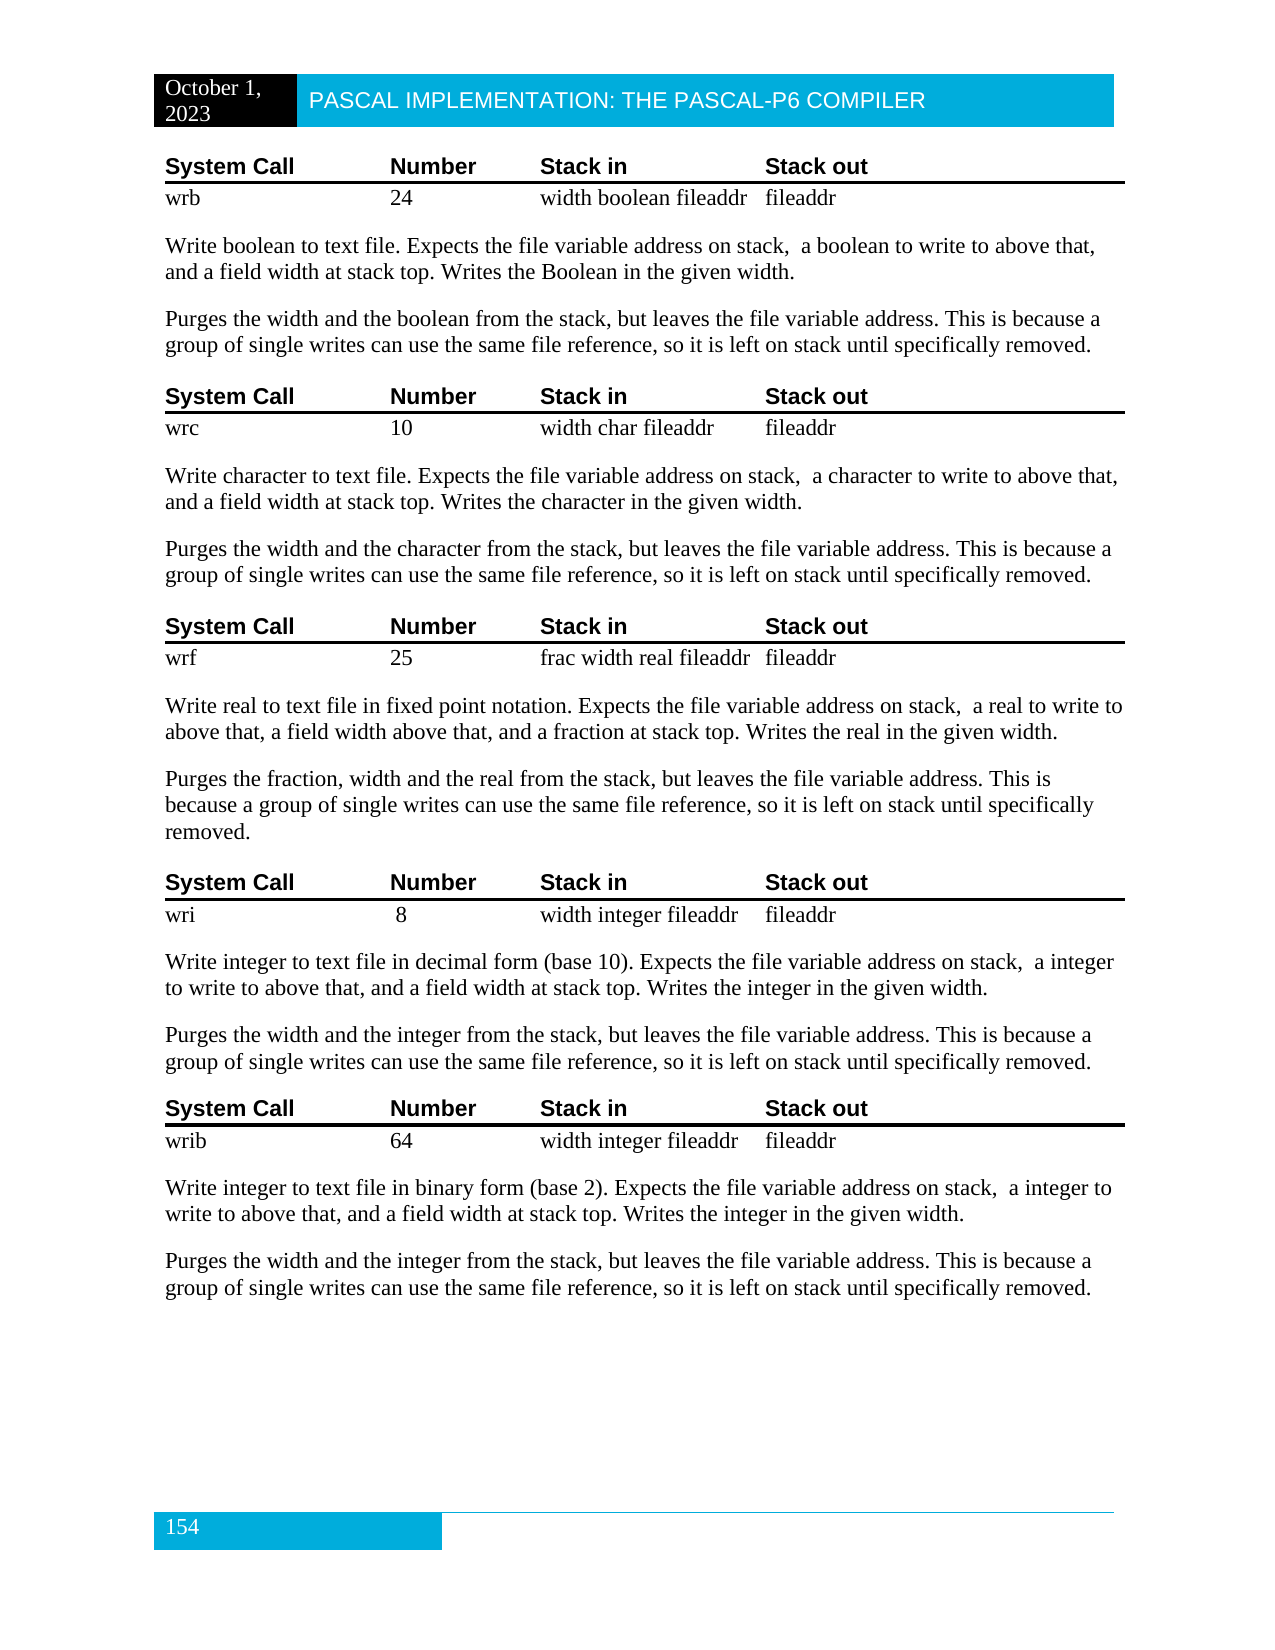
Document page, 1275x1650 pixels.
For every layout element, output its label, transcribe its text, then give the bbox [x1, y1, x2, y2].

text wrib 64 width integer fileaddr fileaddr [165, 1127, 1125, 1153]
text System Call Number Stack in Stack out [165, 613, 1125, 641]
text Write integer to text file in decimal form (base 10). Expects the file variable address on stack, a integer to write to above that, and a field width at stack top. Writes the integer in the given width. [165, 948, 1125, 1001]
text Write integer to text file in binary form (base 2). Expects the file variable address on stack, a integer to write to above that, and a field width at stack top. Writes the integer in the given width. [165, 1174, 1125, 1227]
text wrb 24 width boolean fileaddr fileaddr [165, 184, 1125, 211]
text Purges the width and the integer from the stack, but leaves the file variable address. This is because a group of single writes can use the same file reference, so it is left on stack until specifically removed. [165, 1022, 1125, 1074]
text Purges the width and the boolean from the stack, but leaves the file variable address. This is because a group of single writes can use the same file reference, so it is left on stack until specifically removed. [165, 305, 1125, 358]
text System Call Number Stack in Stack out [165, 869, 1125, 898]
text Purges the width and the integer from the stack, but leaves the file variable address. This is because a group of single writes can use the same file reference, so it is left on stack until specifically removed. [165, 1247, 1125, 1300]
text Write real to text file in fixed point notation. Expects the file variable address on stack, a real to write to above that, a field width above that, and a fraction at stack top. Writes the real in the given width. [165, 692, 1125, 744]
text System Call Number Stack in Stack out [165, 153, 1125, 181]
text Purges the width and the character from the stack, but leaves the file variable address. This is because a group of single writes can use the same file reference, so it is left on stack until specifically removed. [165, 535, 1125, 588]
text Purges the fraction, width and the real from the stack, but leaves the file variable address. This is because a group of single writes can use the same file reference, so it is left on stack until specifically removed. [165, 765, 1125, 844]
text Write character to text file. Expects the file variable address on stack, a character to write to above that, and a field width at stack top. Writes the character in the given width. [165, 462, 1125, 514]
text Write boolean to text file. Expects the file variable address on stack, a boolean to write to above that, and a field width at stack top. Writes the Boolean in the given width. [165, 232, 1125, 284]
text wrf 25 frac width real fileaddr fileaddr [165, 644, 1125, 671]
text System Call Number Stack in Stack out [165, 1095, 1125, 1123]
text wrc 10 width char fileaddr fileaddr [165, 414, 1125, 441]
text wri 8 width integer fileaddr fileaddr [165, 901, 1125, 927]
text System Call Number Stack in Stack out [165, 383, 1125, 411]
